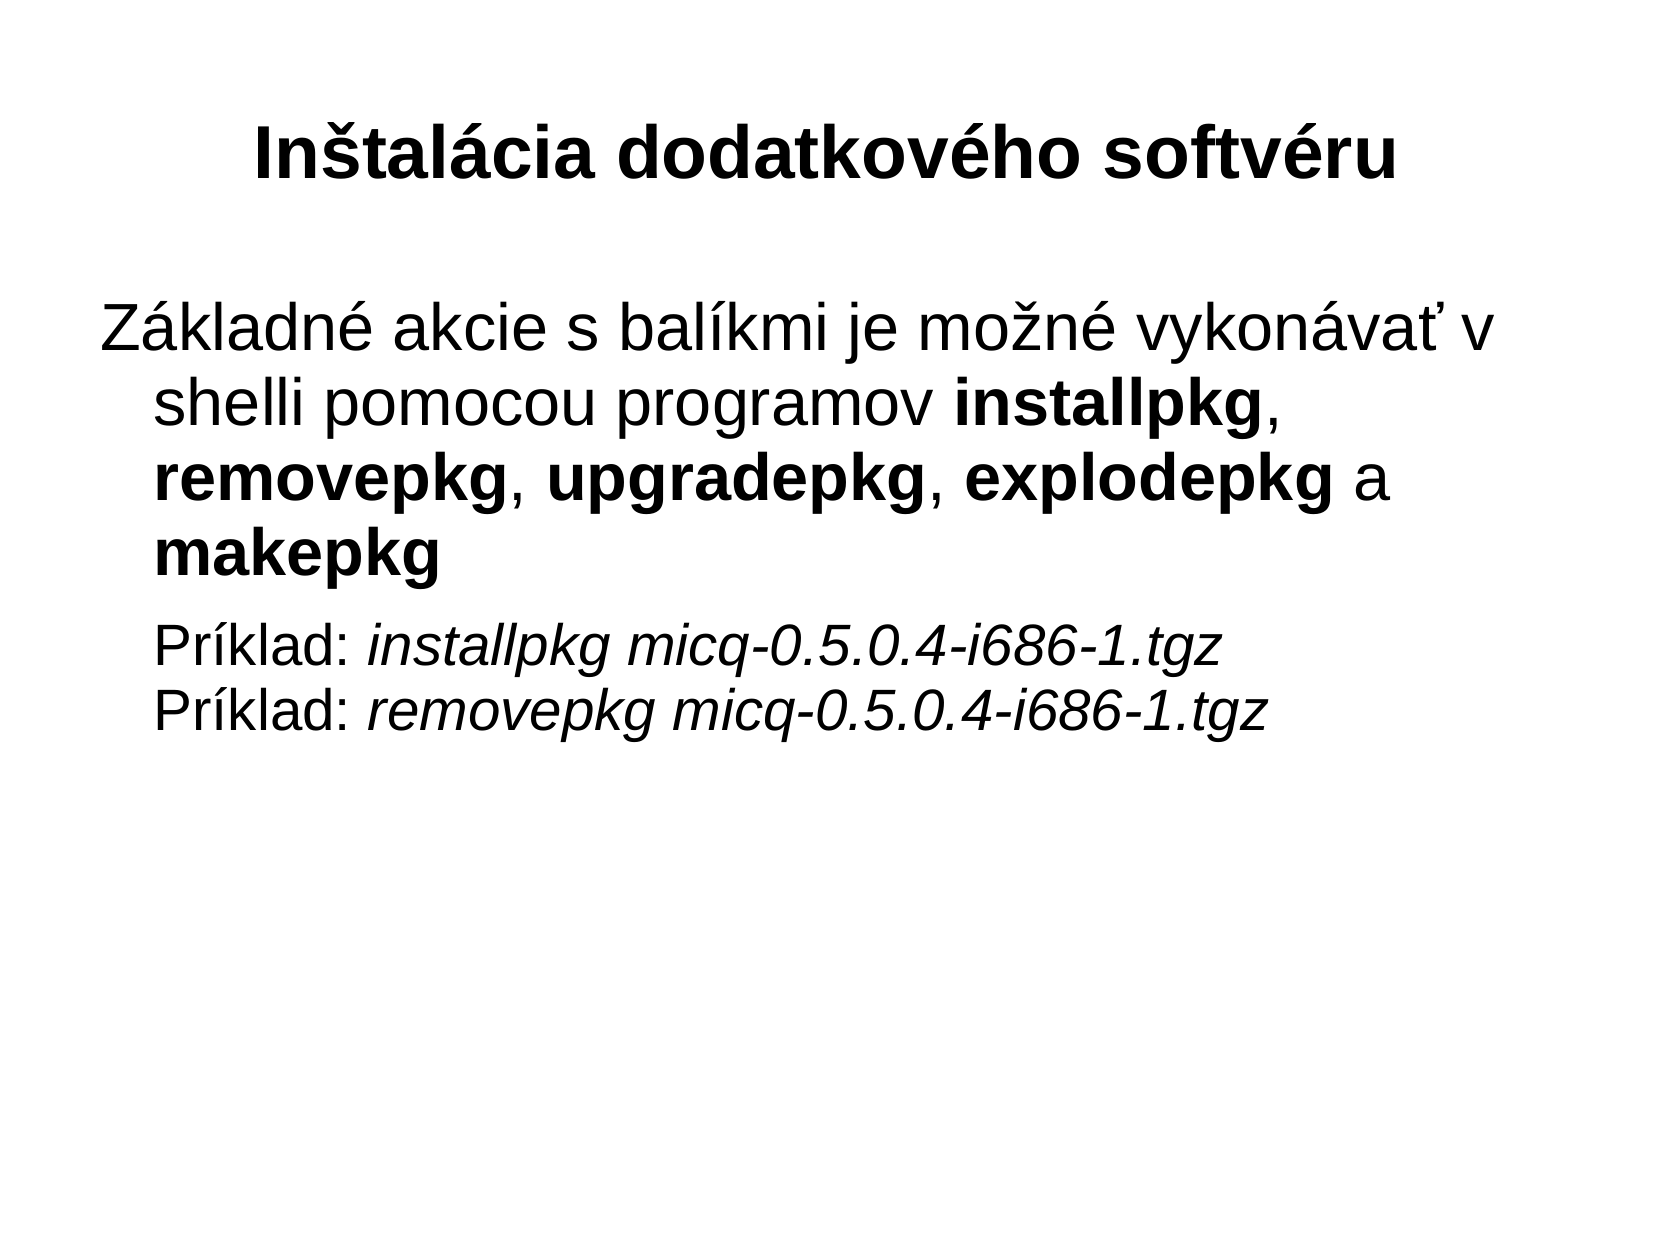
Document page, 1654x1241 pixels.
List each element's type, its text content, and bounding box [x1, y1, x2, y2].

title Inštalácia dodatkového softvéru [82, 49, 1571, 257]
list Základné akcie s balíkmi je možné vykonávať v shelli pomocou programov installpkg, removepkg, upgradepkg, explodepkg a makepkg Príklad: installpkg micq-0.5.0.4-i686-1.tgz Príklad: removepkg micq-0.5.0.4-i686-1.tgz [82, 290, 1571, 1109]
